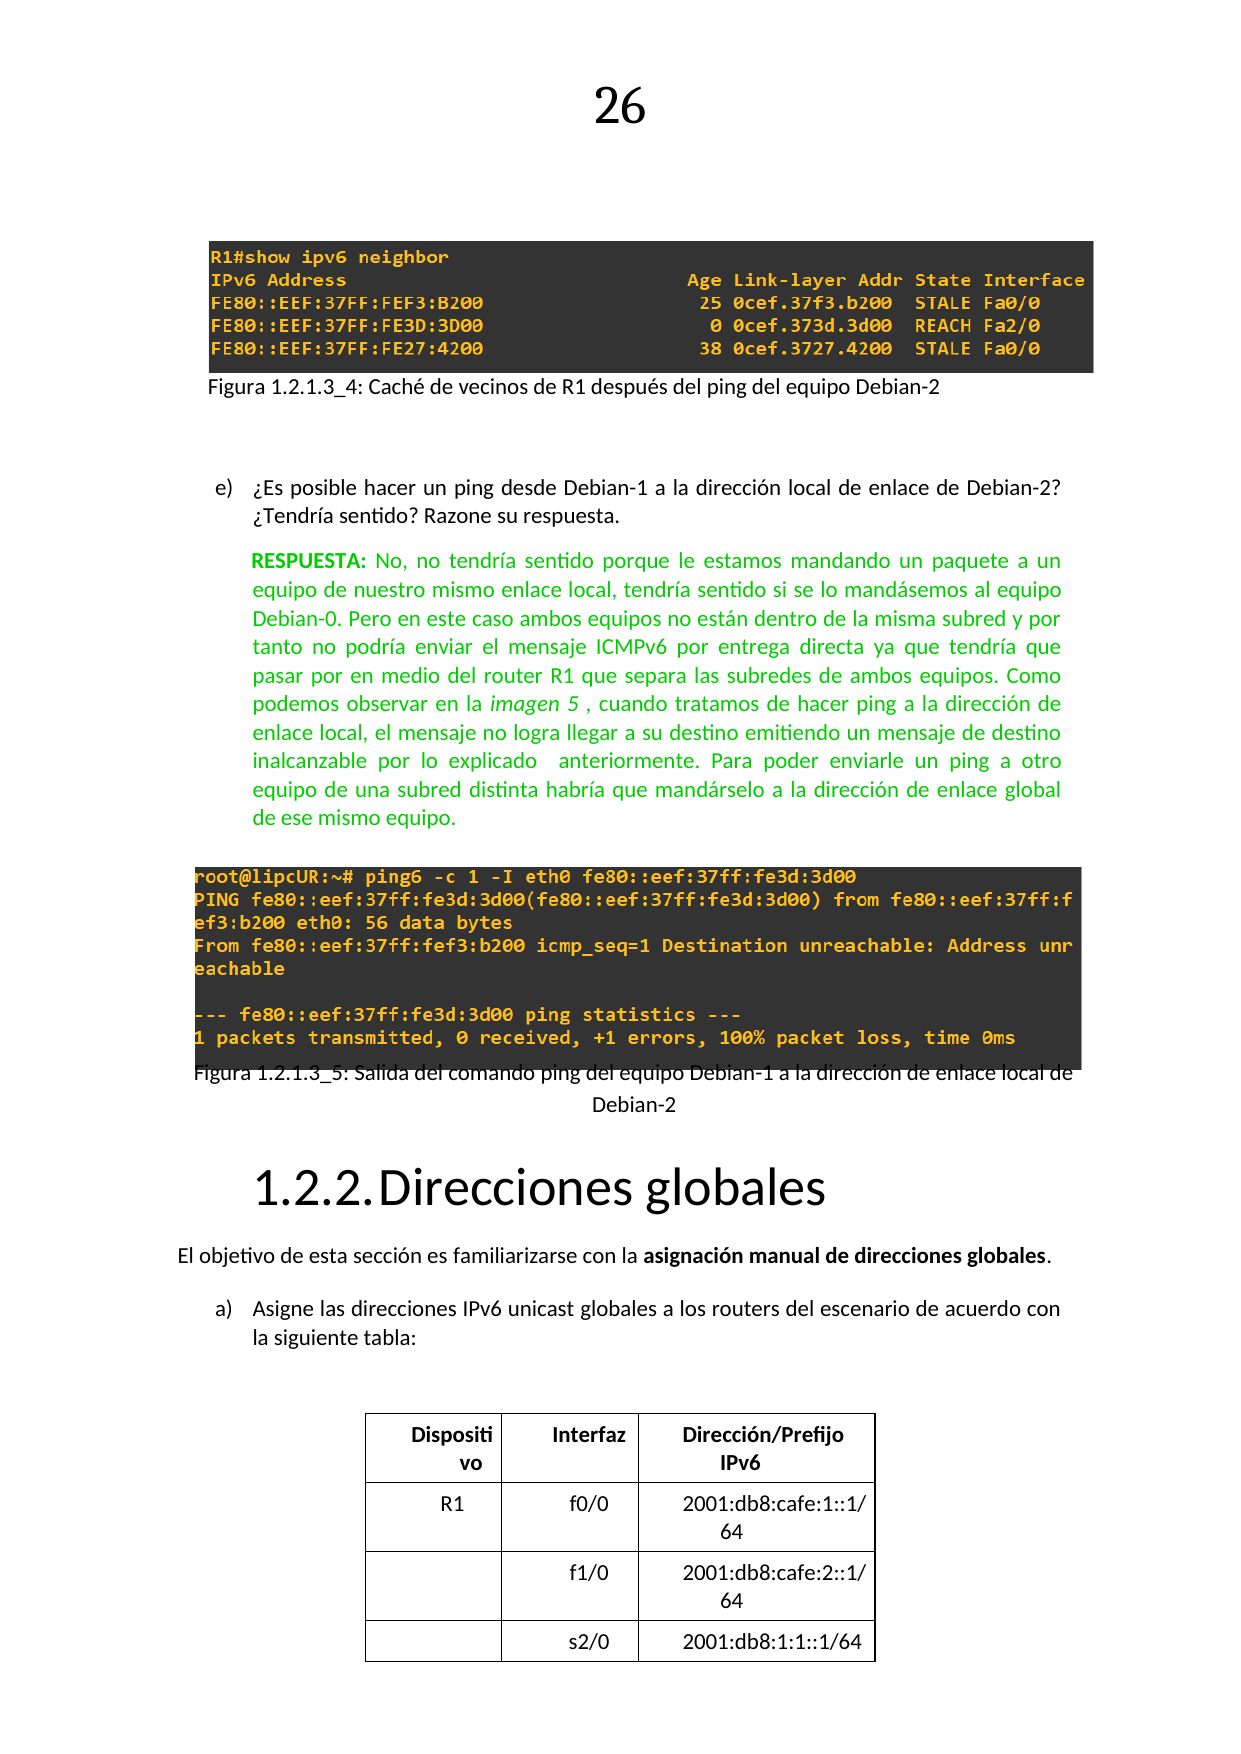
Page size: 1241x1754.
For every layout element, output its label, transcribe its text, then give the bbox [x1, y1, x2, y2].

table_cell R1 [366, 1483, 501, 1551]
table_cell 2001:db8:cafe:2::1/64 [639, 1552, 874, 1620]
table_cell 2001:db8:1:1::1/64 [639, 1621, 874, 1661]
table_header Dirección/Prefijo IPv6 [639, 1414, 874, 1482]
table_header Interfaz [502, 1414, 638, 1482]
table_cell s2/0 [502, 1621, 638, 1661]
subtitle Direcciones globales [252, 1153, 1063, 1219]
list ¿Es posible hacer un ping desde Debian-1 a la dirección local de enlace de Debian-2? ¿Tendría sentido? Razone su respuesta. [215, 473, 1063, 529]
table_header Dispositivo [366, 1414, 501, 1482]
table_cell [366, 1621, 501, 1661]
list Asigne las direcciones IPv6 unicast globales a los routers del escenario de acuerdo con la siguiente tabla: [215, 1294, 1063, 1351]
text El objetivo de esta sección es familiarizarse con la asignación manual de direcciones globales. [177, 1241, 1063, 1269]
picture [195, 867, 1082, 1070]
list RESPUESTA: No, no tendría sentido porque le estamos mandando un paquete a un equipo de nuestro mismo enlace local, tendría sentido si se lo mandásemos al equipo Debian-0. Pero en este caso ambos equipos no están dentro de la misma subred y por tanto no podría enviar el mensaje ICMPv6 por entrega directa ya que tendría que pasar por en medio del router R1 que separa las subredes de ambos equipos. Como podemos observar en la imagen 5 , cuando tratamos de hacer ping a la dirección de enlace local, el mensaje no logra llegar a su destino emitiendo un mensaje de destino inalcanzable por lo explicado anteriormente. Para poder enviarle un ping a otro equipo de una subred distinta habría que mandárselo a la dirección de enlace global de ese mismo equipo. [251, 547, 1063, 832]
table_cell [366, 1552, 501, 1620]
table_cell 2001:db8:cafe:1::1/64 [639, 1483, 874, 1551]
table_cell f1/0 [502, 1552, 638, 1620]
table_cell f0/0 [502, 1483, 638, 1551]
picture [207, 241, 1094, 373]
